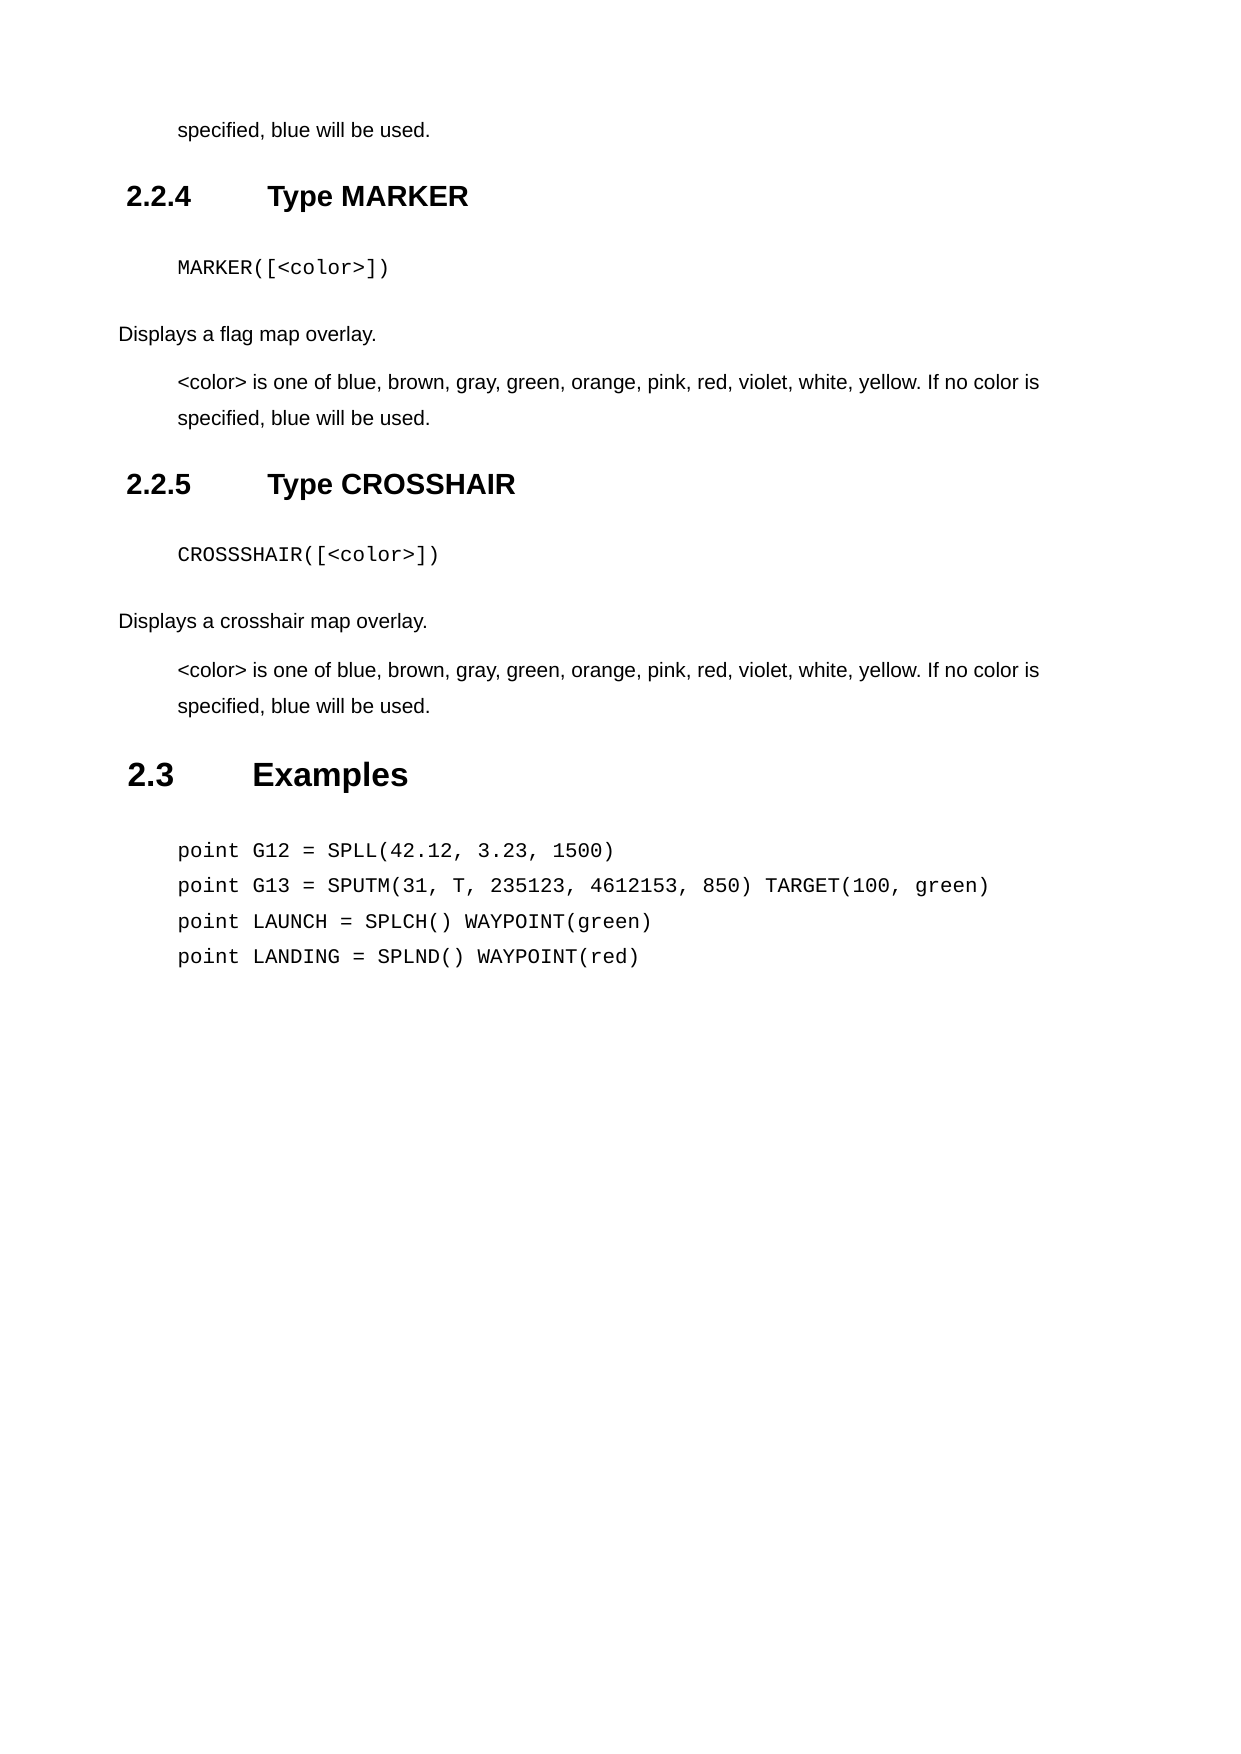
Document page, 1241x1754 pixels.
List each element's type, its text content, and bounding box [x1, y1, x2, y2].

list <color> is one of blue, brown, gray, green, orange, pink, red, violet, white, yellow. If no color is specified, blue will be used. [177, 370, 1122, 430]
list specified, blue will be used. [177, 118, 1122, 142]
text Displays a crosshair map overlay. [118, 609, 1122, 633]
text CROSSSHAIR([<color>]) [177, 544, 1063, 568]
subtitle Type MARKER [118, 179, 1122, 213]
subtitle Examples [118, 755, 1122, 793]
list <color> is one of blue, brown, gray, green, orange, pink, red, violet, white, yellow. If no color is specified, blue will be used. [177, 658, 1122, 718]
text Displays a flag map overlay. [118, 322, 1122, 346]
text point G12 = SPLL(42.12, 3.23, 1500) point G13 = SPUTM(31, T, 235123, 4612153, 850) TARGET(100, green) point LAUNCH = SPLCH() WAYPOINT(green) point LANDING = SPLND() WAYPOINT(red) [177, 840, 1063, 970]
subtitle Type CROSSHAIR [118, 467, 1122, 500]
text MARKER([<color>]) [177, 257, 1063, 280]
